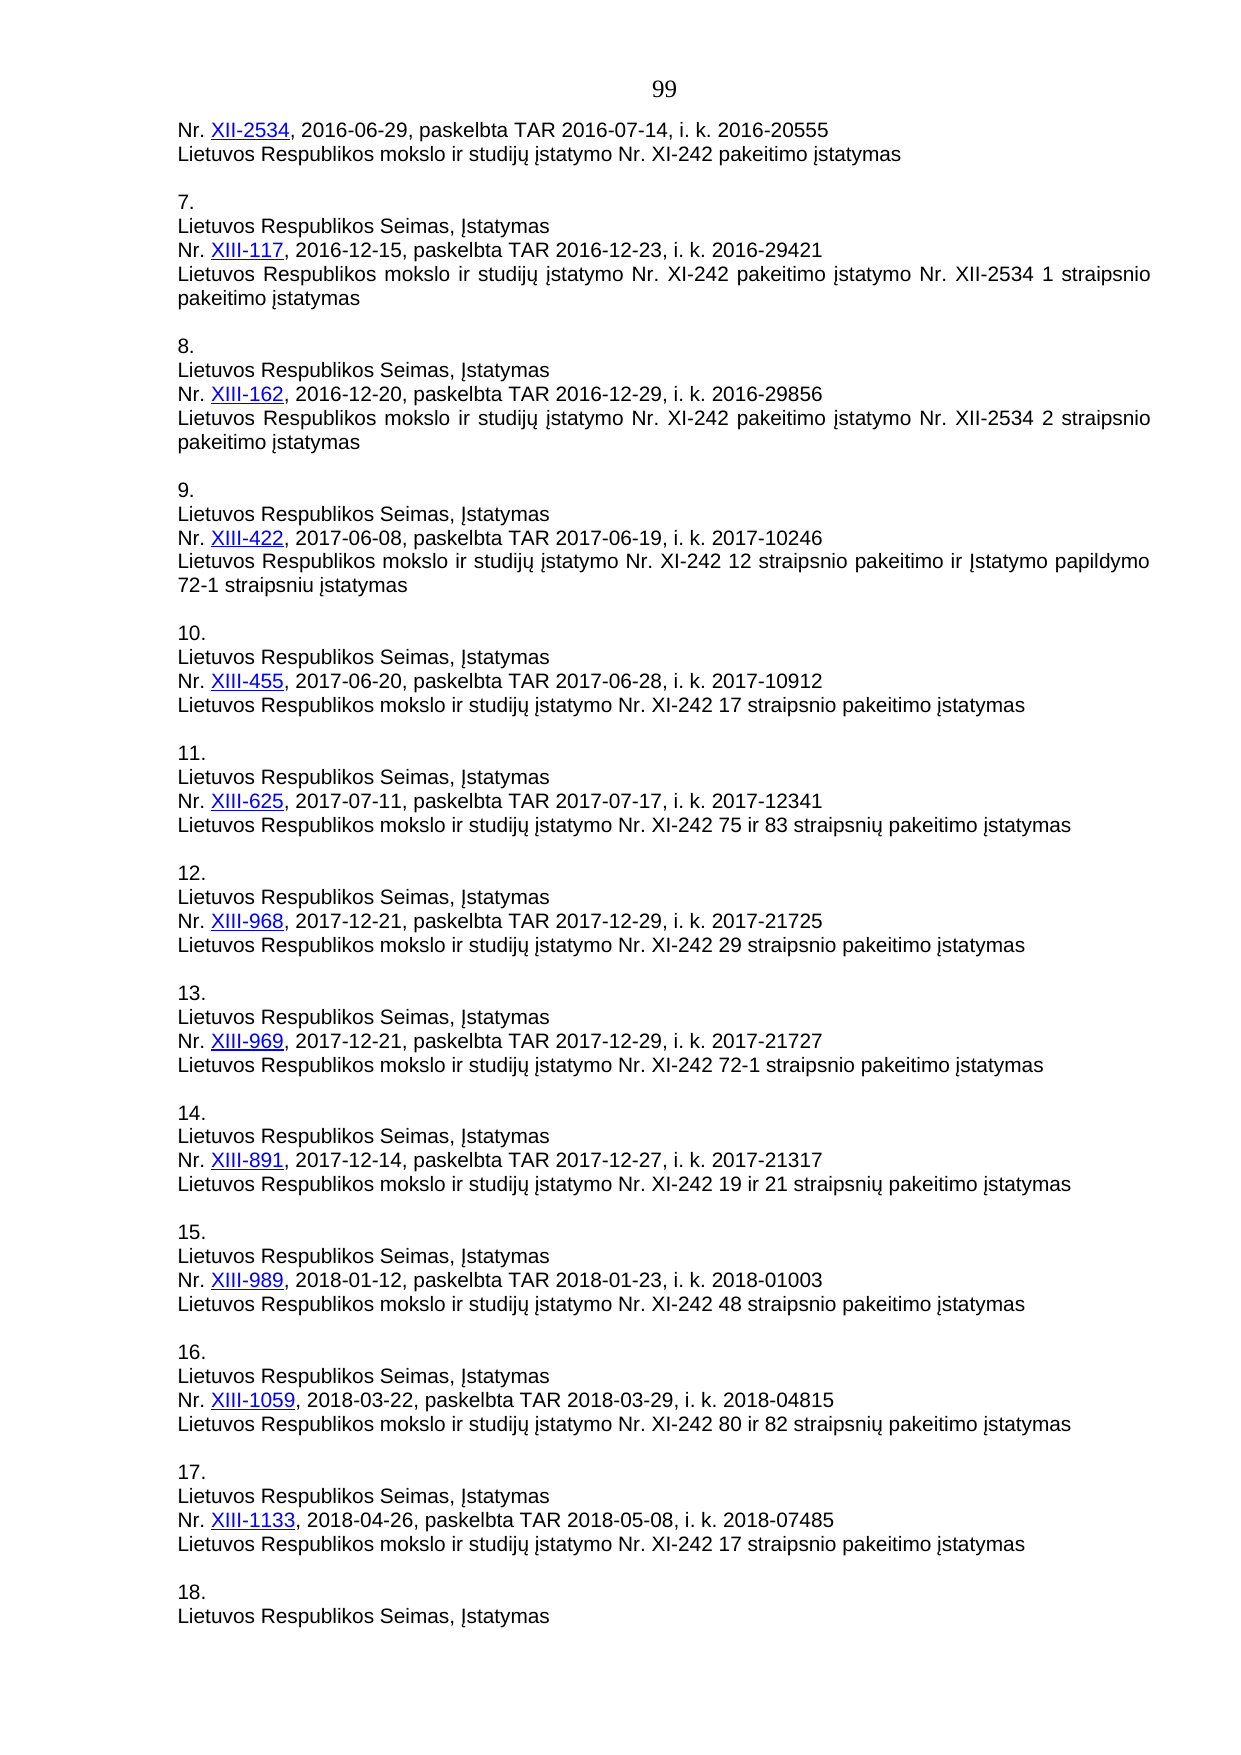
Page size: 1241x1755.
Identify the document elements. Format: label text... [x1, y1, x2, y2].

text Lietuvos Respublikos mokslo ir studijų įstatymo Nr. XI-242 pakeitimo įstatymo Nr. XII-2534 1 straipsnio pakeitimo įstatymas [177, 262, 1152, 310]
text 18. [177, 1579, 1152, 1603]
text Lietuvos Respublikos mokslo ir studijų įstatymo Nr. XI-242 48 straipsnio pakeitimo įstatymas [177, 1292, 1152, 1316]
text 15. [177, 1220, 1152, 1244]
text 9. [177, 477, 1152, 501]
text Lietuvos Respublikos Seimas, Įstatymas [177, 765, 1152, 789]
text 12. [177, 861, 1152, 885]
text Nr. XIII-455, 2017-06-20, paskelbta TAR 2017-06-28, i. k. 2017-10912 [177, 669, 1152, 693]
text Lietuvos Respublikos Seimas, Įstatymas [177, 1244, 1152, 1268]
text 7. [177, 190, 1152, 214]
text Nr. XIII-968, 2017-12-21, paskelbta TAR 2017-12-29, i. k. 2017-21725 [177, 909, 1152, 933]
text Lietuvos Respublikos Seimas, Įstatymas [177, 214, 1152, 238]
text Lietuvos Respublikos mokslo ir studijų įstatymo Nr. XI-242 75 ir 83 straipsnių pakeitimo įstatymas [177, 813, 1152, 837]
text Nr. XIII-1133, 2018-04-26, paskelbta TAR 2018-05-08, i. k. 2018-07485 [177, 1508, 1152, 1532]
text Lietuvos Respublikos mokslo ir studijų įstatymo Nr. XI-242 pakeitimo įstatymo Nr. XII-2534 2 straipsnio pakeitimo įstatymas [177, 406, 1152, 453]
text Lietuvos Respublikos Seimas, Įstatymas [177, 501, 1152, 525]
text Lietuvos Respublikos mokslo ir studijų įstatymo Nr. XI-242 72-1 straipsnio pakeitimo įstatymas [177, 1052, 1152, 1076]
text Lietuvos Respublikos mokslo ir studijų įstatymo Nr. XI-242 17 straipsnio pakeitimo įstatymas [177, 693, 1152, 717]
text Nr. XIII-891, 2017-12-14, paskelbta TAR 2017-12-27, i. k. 2017-21317 [177, 1148, 1152, 1172]
text Nr. XIII-422, 2017-06-08, paskelbta TAR 2017-06-19, i. k. 2017-10246 [177, 525, 1152, 549]
text Lietuvos Respublikos mokslo ir studijų įstatymo Nr. XI-242 19 ir 21 straipsnių pakeitimo įstatymas [177, 1172, 1152, 1196]
text Lietuvos Respublikos Seimas, Įstatymas [177, 885, 1152, 909]
text 16. [177, 1340, 1152, 1364]
text Nr. XIII-989, 2018-01-12, paskelbta TAR 2018-01-23, i. k. 2018-01003 [177, 1268, 1152, 1292]
text Lietuvos Respublikos Seimas, Įstatymas [177, 645, 1152, 669]
text Nr. XIII-969, 2017-12-21, paskelbta TAR 2017-12-29, i. k. 2017-21727 [177, 1028, 1152, 1052]
text 17. [177, 1460, 1152, 1484]
text Nr. XII-2534, 2016-06-29, paskelbta TAR 2016-07-14, i. k. 2016-20555 [177, 118, 1152, 142]
text Lietuvos Respublikos mokslo ir studijų įstatymo Nr. XI-242 12 straipsnio pakeitimo ir Įstatymo papildymo 72-1 straipsniu įstatymas [177, 549, 1152, 597]
text Nr. XIII-625, 2017-07-11, paskelbta TAR 2017-07-17, i. k. 2017-12341 [177, 789, 1152, 813]
text Lietuvos Respublikos Seimas, Įstatymas [177, 1364, 1152, 1388]
text Nr. XIII-117, 2016-12-15, paskelbta TAR 2016-12-23, i. k. 2016-29421 [177, 238, 1152, 262]
text Lietuvos Respublikos mokslo ir studijų įstatymo Nr. XI-242 80 ir 82 straipsnių pakeitimo įstatymas [177, 1412, 1152, 1436]
text 13. [177, 981, 1152, 1004]
text Lietuvos Respublikos Seimas, Įstatymas [177, 1004, 1152, 1028]
text Lietuvos Respublikos Seimas, Įstatymas [177, 1124, 1152, 1148]
text Lietuvos Respublikos Seimas, Įstatymas [177, 358, 1152, 382]
text 14. [177, 1100, 1152, 1124]
text Nr. XIII-162, 2016-12-20, paskelbta TAR 2016-12-29, i. k. 2016-29856 [177, 382, 1152, 406]
text Lietuvos Respublikos mokslo ir studijų įstatymo Nr. XI-242 pakeitimo įstatymas [177, 142, 1152, 166]
text Lietuvos Respublikos Seimas, Įstatymas [177, 1484, 1152, 1508]
text Lietuvos Respublikos mokslo ir studijų įstatymo Nr. XI-242 17 straipsnio pakeitimo įstatymas [177, 1532, 1152, 1556]
text 11. [177, 741, 1152, 765]
text Lietuvos Respublikos Seimas, Įstatymas [177, 1603, 1152, 1627]
text Lietuvos Respublikos mokslo ir studijų įstatymo Nr. XI-242 29 straipsnio pakeitimo įstatymas [177, 933, 1152, 957]
text 8. [177, 334, 1152, 358]
text 10. [177, 621, 1152, 645]
text Nr. XIII-1059, 2018-03-22, paskelbta TAR 2018-03-29, i. k. 2018-04815 [177, 1388, 1152, 1412]
